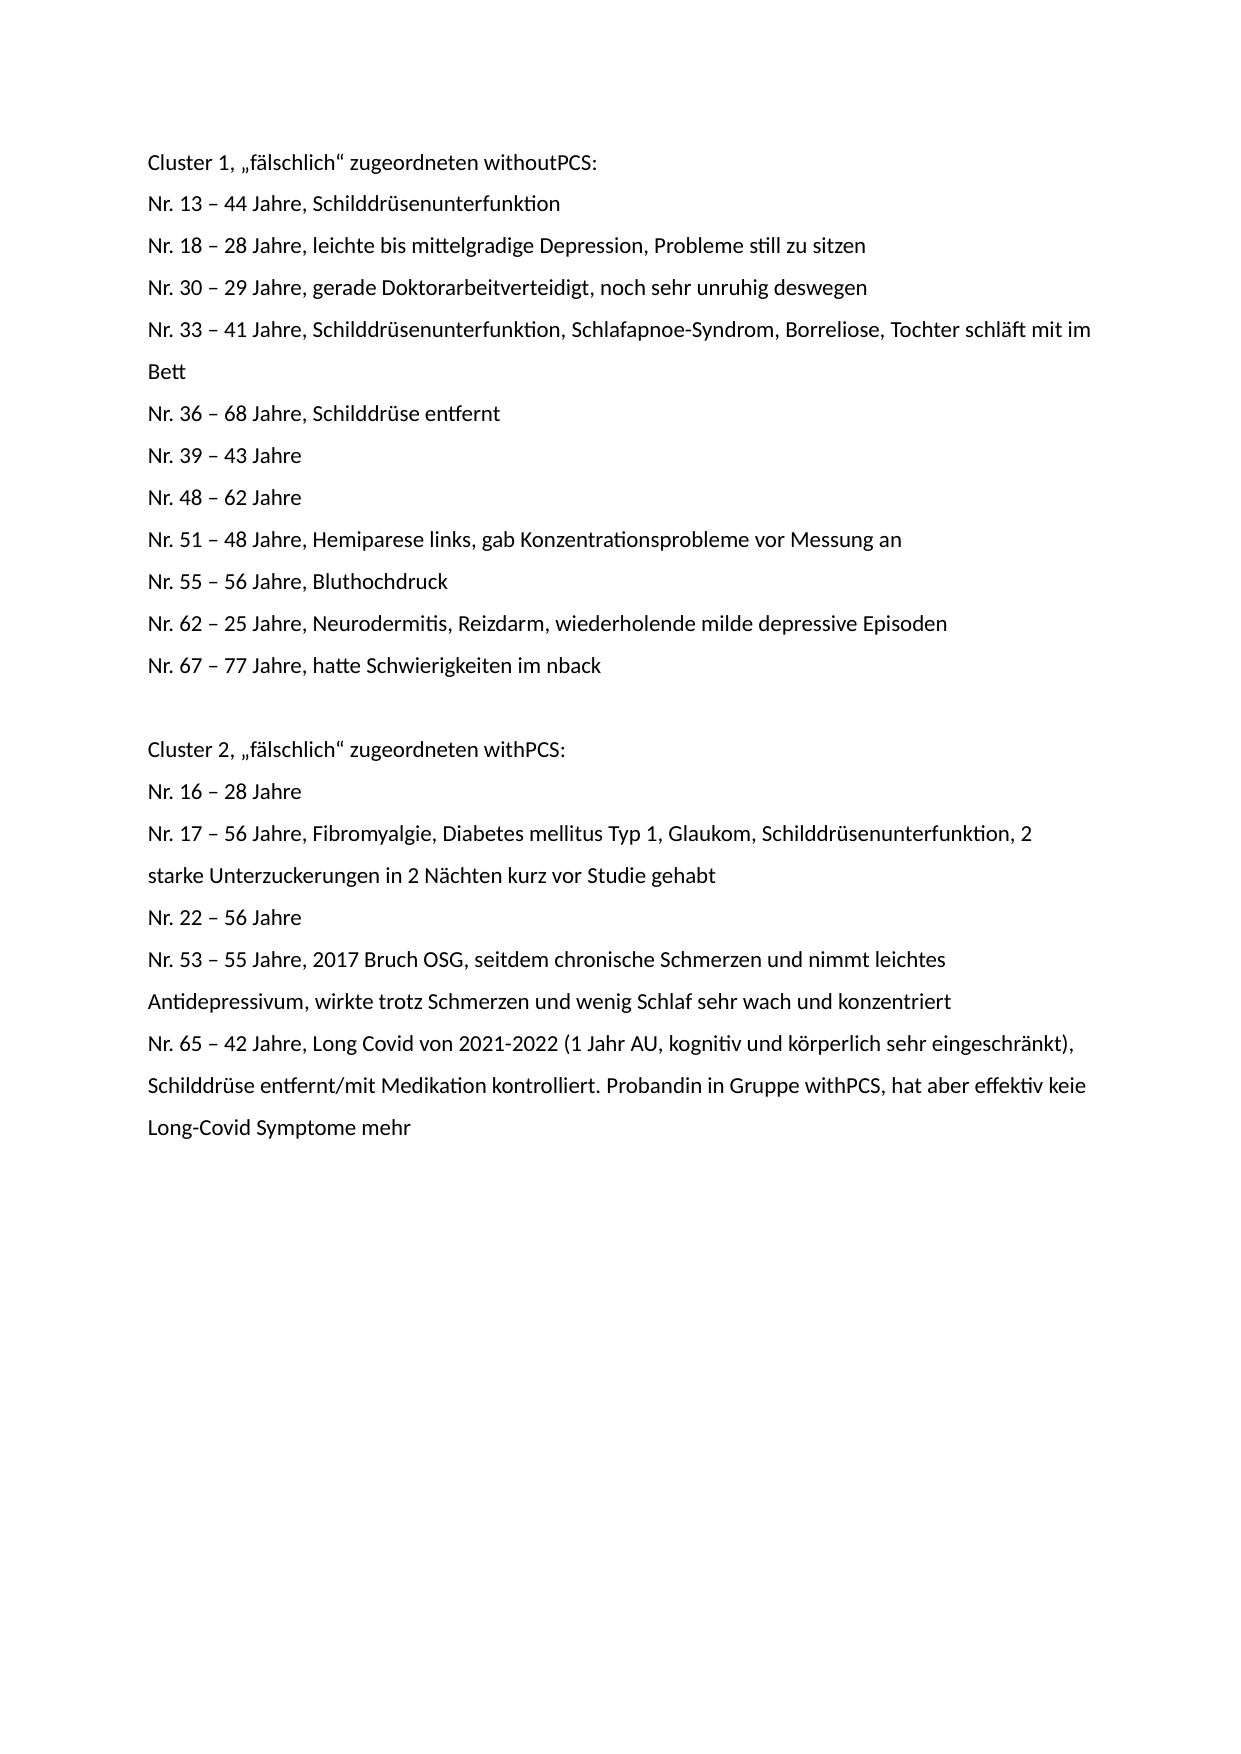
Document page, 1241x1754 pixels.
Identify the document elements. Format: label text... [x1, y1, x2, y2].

text Nr. 62 – 25 Jahre, Neurodermitis, Reizdarm, wiederholende milde depressive Episoden [148, 609, 1093, 637]
text Nr. 33 – 41 Jahre, Schilddrüsenunterfunktion, Schlafapnoe-Syndrom, Borreliose, Tochter schläft mit im Bett [148, 316, 1093, 386]
text Nr. 39 – 43 Jahre [148, 441, 1093, 469]
text Nr. 18 – 28 Jahre, leichte bis mittelgradige Depression, Probleme still zu sitzen [148, 232, 1093, 259]
text Nr. 67 – 77 Jahre, hatte Schwierigkeiten im nback [148, 651, 1093, 679]
text Nr. 30 – 29 Jahre, gerade Doktorarbeitverteidigt, noch sehr unruhig deswegen [148, 273, 1093, 302]
text Cluster 2, „fälschlich“ zugeordneten withPCS: [148, 735, 1093, 763]
text Cluster 1, „fälschlich“ zugeordneten withoutPCS: [148, 148, 1093, 176]
text Nr. 17 – 56 Jahre, Fibromyalgie, Diabetes mellitus Typ 1, Glaukom, Schilddrüsenunterfunktion, 2 starke Unterzuckerungen in 2 Nächten kurz vor Studie gehabt [148, 819, 1093, 889]
text Nr. 48 – 62 Jahre [148, 483, 1093, 511]
text Nr. 65 – 42 Jahre, Long Covid von 2021-2022 (1 Jahr AU, kognitiv und körperlich sehr eingeschränkt), Schilddrüse entfernt/mit Medikation kontrolliert. Probandin in Gruppe withPCS, hat aber effektiv keie Long-Covid Symptome mehr [148, 1029, 1093, 1141]
text Nr. 36 – 68 Jahre, Schilddrüse entfernt [148, 399, 1093, 427]
text Nr. 13 – 44 Jahre, Schilddrüsenunterfunktion [148, 189, 1093, 218]
text Nr. 55 – 56 Jahre, Bluthochdruck [148, 567, 1093, 595]
text Nr. 51 – 48 Jahre, Hemiparese links, gab Konzentrationsprobleme vor Messung an [148, 525, 1093, 553]
text Nr. 22 – 56 Jahre [148, 903, 1093, 931]
text Nr. 16 – 28 Jahre [148, 777, 1093, 805]
text Nr. 53 – 55 Jahre, 2017 Bruch OSG, seitdem chronische Schmerzen und nimmt leichtes Antidepressivum, wirkte trotz Schmerzen und wenig Schlaf sehr wach und konzentriert [148, 945, 1093, 1015]
